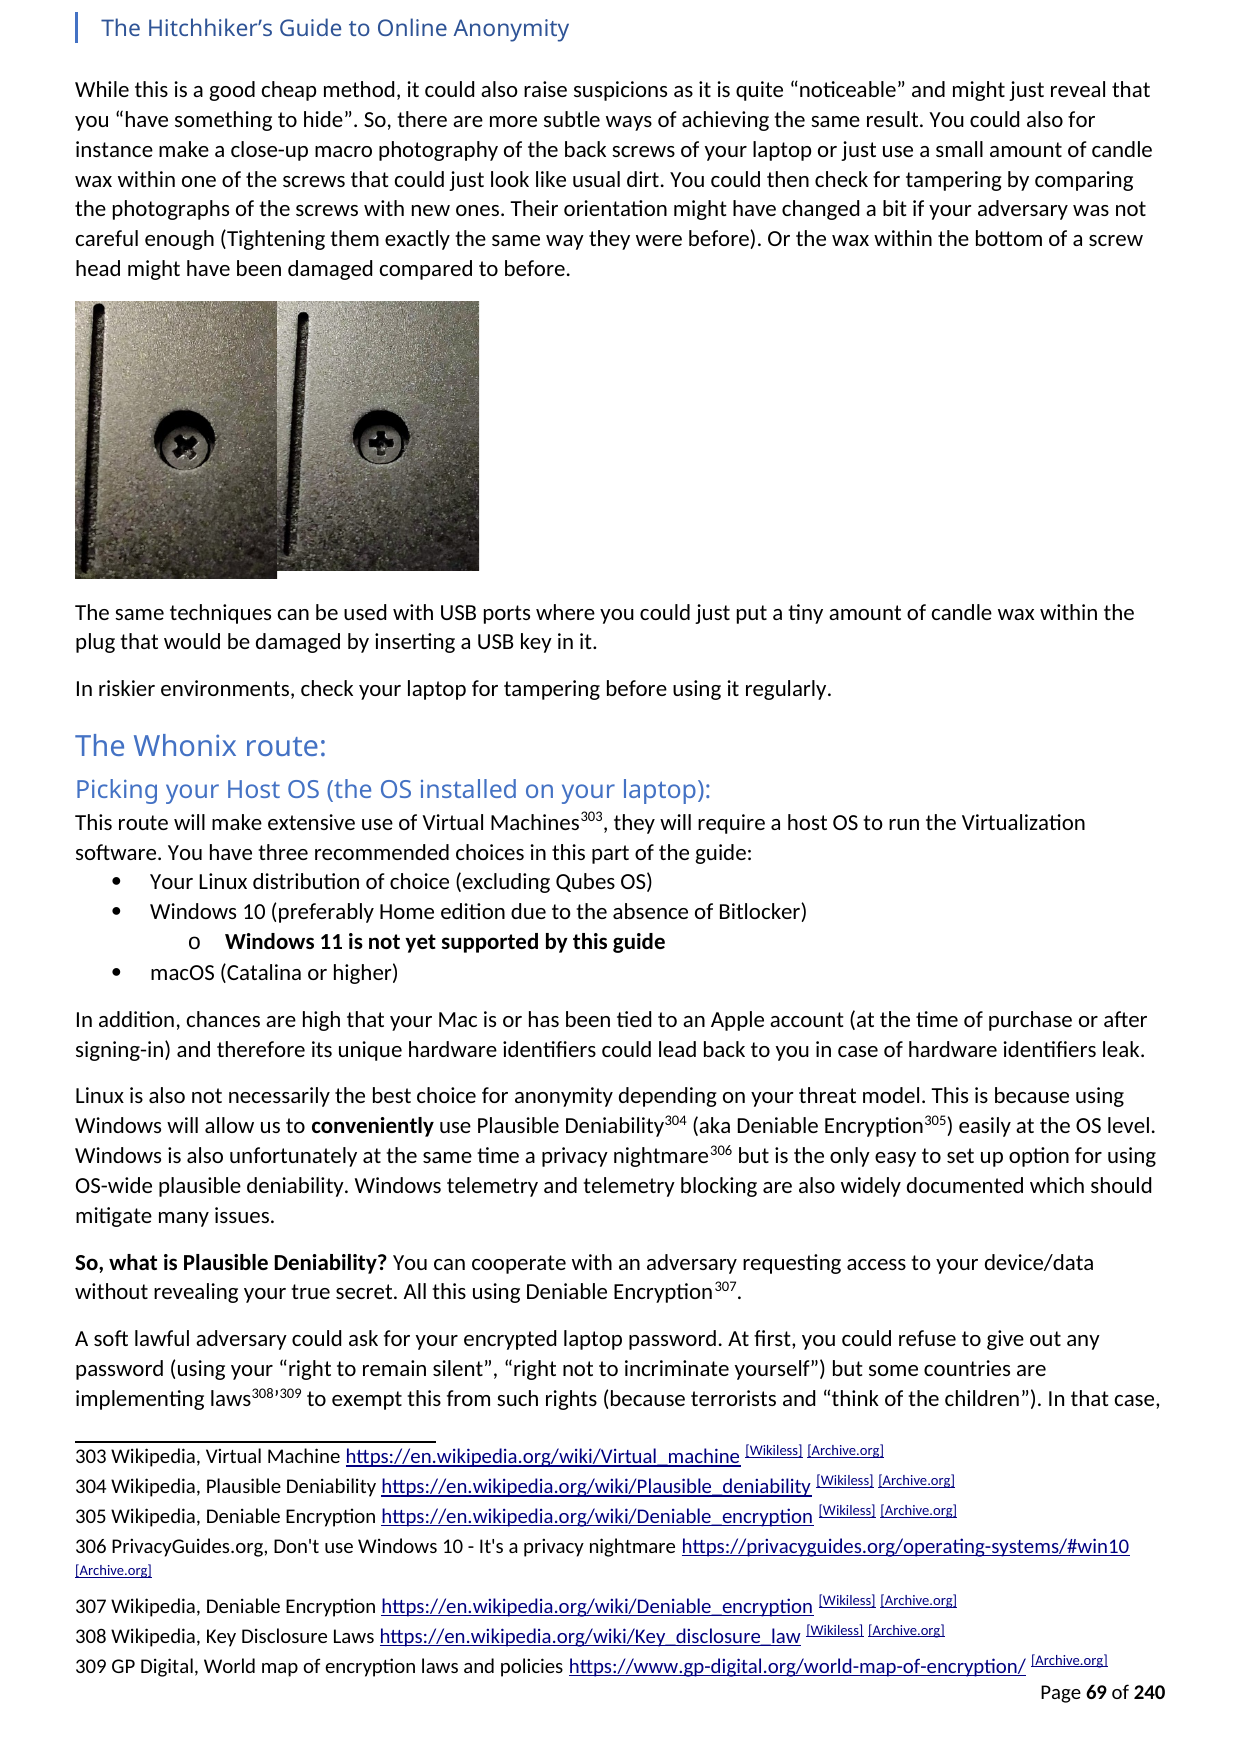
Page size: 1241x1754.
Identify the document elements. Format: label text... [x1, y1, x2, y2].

text Wikipedia, Plausible Deniability https://en.wikipedia.org/wiki/Plausible_deniability [Wikiless] [Archive.org] [75, 1472, 1165, 1499]
text Linux is also not necessarily the best choice for anonymity depending on your threat model. This is because using Windows will allow us to conveniently use Plausible Deniability (aka Deniable Encryption) easily at the OS level. Windows is also unfortunately at the same time a privacy nightmare but is the only easy to set up option for using OS-wide plausible deniability. Windows telemetry and telemetry blocking are also widely documented which should mitigate many issues. [75, 1081, 1165, 1229]
text This route will make extensive use of Virtual Machines, they will require a host OS to run the Virtualization software. You have three recommended choices in this part of the guide: [75, 808, 1165, 866]
text Wikipedia, Virtual Machine https://en.wikipedia.org/wiki/Virtual_machine [Wikiless] [Archive.org] [75, 1442, 1165, 1470]
list Windows 10 (preferably Home edition due to the absence of Bitlocker) [112, 897, 1165, 925]
list macOS (Catalina or higher) [112, 958, 1165, 986]
picture [75, 301, 480, 579]
subtitle The Whonix route: [75, 725, 1165, 764]
text A soft lawful adversary could ask for your encrypted laptop password. At first, you could refuse to give out any password (using your “right to remain silent”, “right not to incriminate yourself”) but some countries are implementing laws’ to exempt this from such rights (because terrorists and “think of the children”). In that case, [75, 1324, 1165, 1412]
text The same techniques can be used with USB ports where you could just put a tiny amount of candle wax within the plug that would be damaged by inserting a USB key in it. [75, 598, 1165, 656]
text In riskier environments, check your laptop for tampering before using it regularly. [75, 674, 1165, 702]
text GP Digital, World map of encryption laws and policies https://www.gp-digital.org/world-map-of-encryption/ [Archive.org] [75, 1651, 1165, 1679]
text While this is a good cheap method, it could also raise suspicions as it is quite “noticeable” and might just reveal that you “have something to hide”. So, there are more subtle ways of achieving the same result. You could also for instance make a close-up macro photography of the back screws of your laptop or just use a small amount of candle wax within one of the screws that could just look like usual dirt. You could then check for tampering by comparing the photographs of the screws with new ones. Their orientation might have changed a bit if your adversary was not careful enough (Tightening them exactly the same way they were before). Or the wax within the bottom of a screw head might have been damaged compared to before. [75, 75, 1165, 282]
list Windows 11 is not yet supported by this guide [187, 927, 1165, 956]
text Wikipedia, Key Disclosure Laws https://en.wikipedia.org/wiki/Key_disclosure_law [Wikiless] [Archive.org] [75, 1621, 1165, 1649]
list Your Linux distribution of choice (excluding Qubes OS) [112, 867, 1165, 896]
text Wikipedia, Deniable Encryption https://en.wikipedia.org/wiki/Deniable_encryption [Wikiless] [Archive.org] [75, 1591, 1165, 1619]
text PrivacyGuides.org, Don't use Windows 10 - It's a privacy nightmare https://privacyguides.org/operating-systems/#win10 [Archive.org] [75, 1531, 1165, 1589]
subtitle Picking your Host OS (the OS installed on your laptop): [75, 771, 1165, 805]
text So, what is Plausible Deniability? You can cooperate with an adversary requesting access to your device/data without revealing your true secret. All this using Deniable Encryption. [75, 1248, 1165, 1306]
text In addition, chances are high that your Mac is or has been tied to an Apple account (at the time of purchase or after signing-in) and therefore its unique hardware identifiers could lead back to you in case of hardware identifiers leak. [75, 1005, 1165, 1063]
text Wikipedia, Deniable Encryption https://en.wikipedia.org/wiki/Deniable_encryption [Wikiless] [Archive.org] [75, 1501, 1165, 1529]
